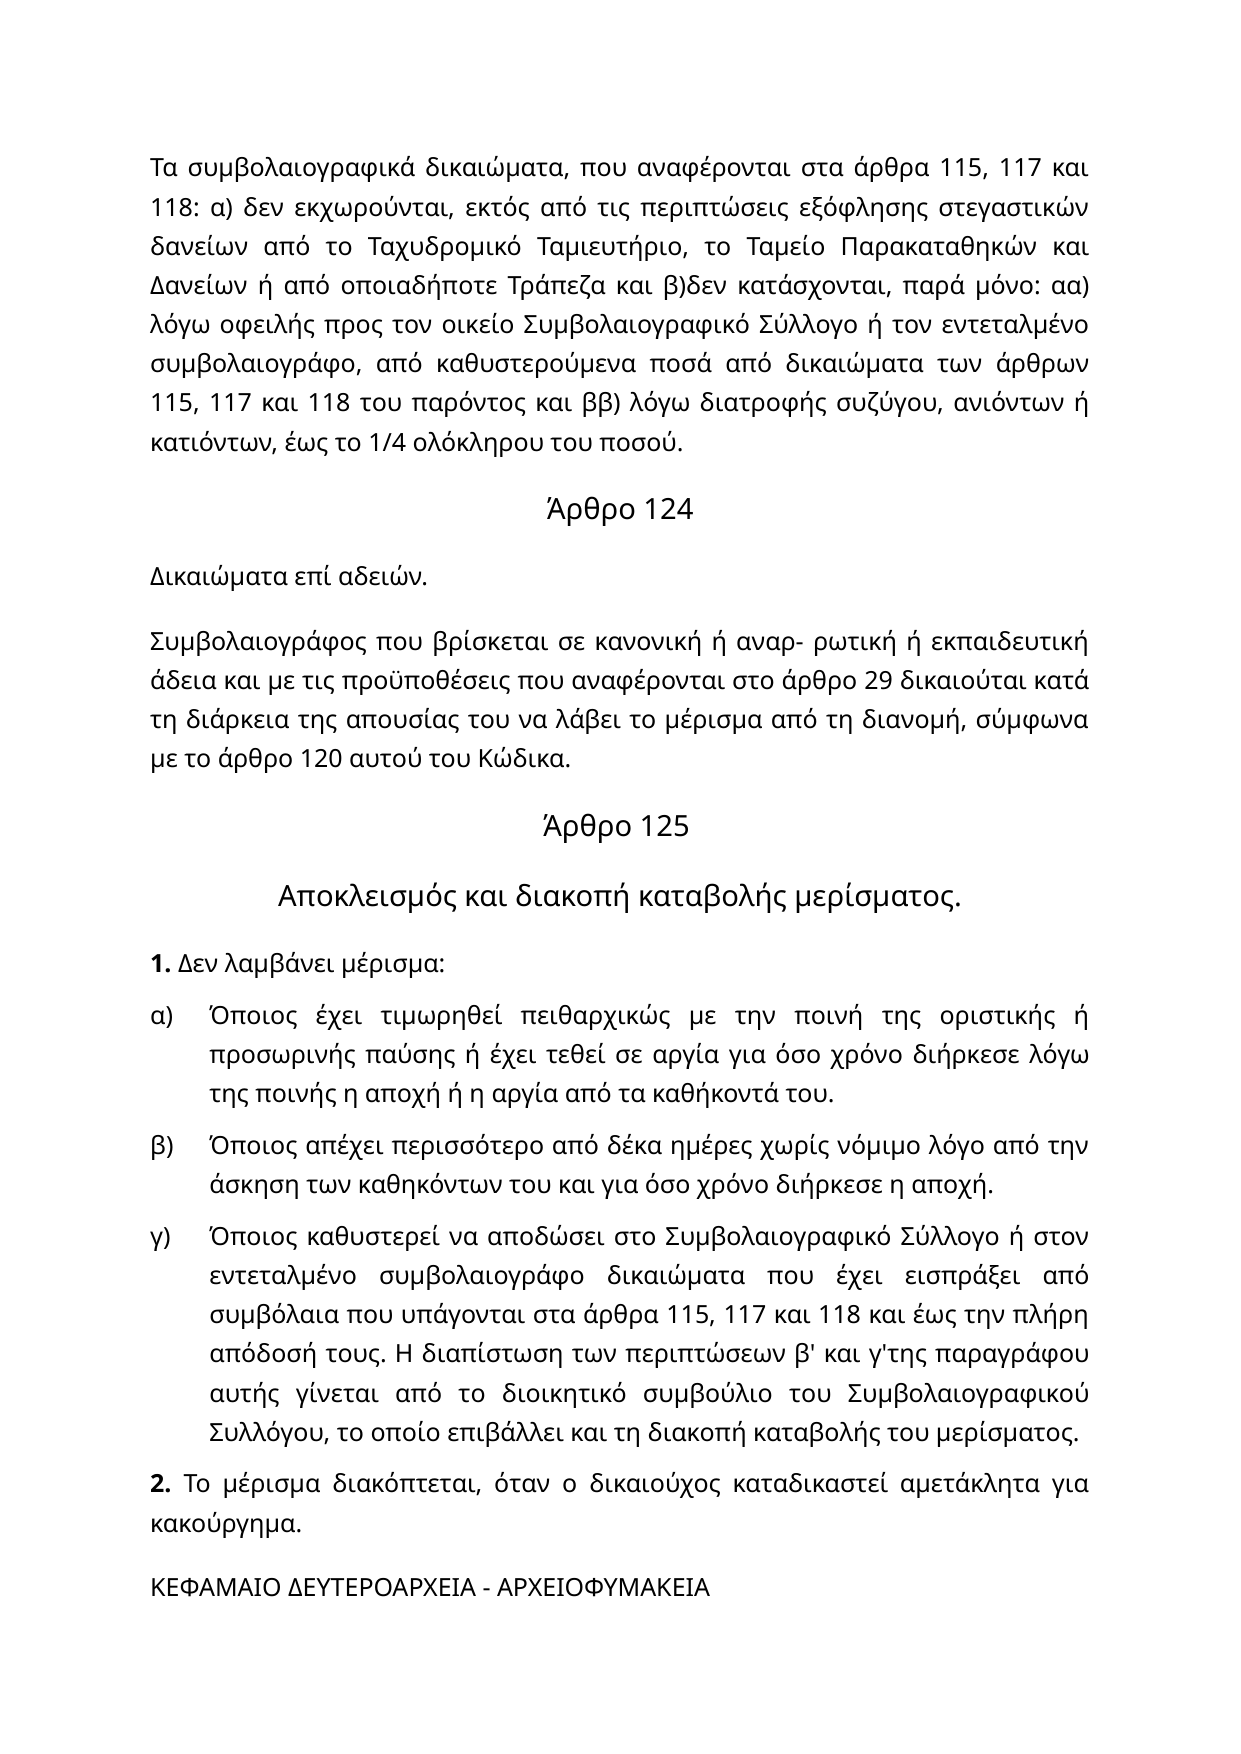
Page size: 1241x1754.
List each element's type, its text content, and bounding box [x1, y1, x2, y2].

text ΚΕΦΑΜΑΙΟ ΔΕΥΤΕΡΟΑΡΧΕΙΑ - ΑΡΧΕΙΟΦΥΜΑΚΕΙΑ [150, 1569, 1090, 1603]
text 2. Το μέρισμα διακόπτεται, όταν ο δικαιούχος καταδικαστεί αμετάκλητα για κακούργημα. [150, 1466, 1090, 1539]
text Τα συμβολαιογραφικά δικαιώματα, που αναφέρονται στα άρθρα 115, 117 και 118: α) δεν εκχωρούνται, εκτός από τις περιπτώσεις εξόφλησης στεγαστικών δανείων από το Ταχυδρομικό Ταμιευτήριο, το Ταμείο Παρακαταθηκών και Δανείων ή από οποιαδήποτε Τράπεζα και β)δεν κατάσχονται, παρά μόνο: αα) λόγω οφειλής προς τον οικείο Συμβολαιογραφικό Σύλλογο ή τον εντεταλμένο συμβολαιογράφο, από καθυστερούμενα ποσά από δικαιώματα των άρθρων 115, 117 και 118 του παρόντος και ββ) λόγω διατροφής συζύγου, ανιόντων ή κατιόντων, έως το 1/4 ολόκληρου του ποσού. [150, 150, 1090, 458]
text 1. Δεν λαμβάνει μέρισμα: [150, 946, 1090, 980]
subtitle Άρθρο 124 [150, 488, 1090, 528]
subtitle Άρθρο 125 [150, 805, 1090, 844]
list α) Όποιος έχει τιμωρηθεί πειθαρχικώς με την ποινή της οριστικής ή προσωρινής παύσης ή έχει τεθεί σε αργία για όσο χρόνο διήρκεσε λόγω της ποινής η αποχή ή η αργία από τα καθήκοντά του. [150, 998, 1090, 1110]
subtitle Αποκλεισμός και διακοπή καταβολής μερίσματος. [150, 875, 1090, 915]
list γ) Όποιος καθυστερεί να αποδώσει στο Συμβολαιογραφικό Σύλλογο ή στον εντεταλμένο συμβολαιογράφο δικαιώματα που έχει εισπράξει από συμβόλαια που υπάγονται στα άρθρα 115, 117 και 118 και έως την πλήρη απόδοσή τους. Η διαπίστωση των περιπτώσεων β' και γ'της παραγράφου αυτής γίνεται από το διοικητικό συμβούλιο του Συμβολαιογραφικού Συλλόγου, το οποίο επιβάλλει και τη διακοπή καταβολής του μερίσματος. [150, 1218, 1090, 1448]
text Συμβολαιογράφος που βρίσκεται σε κανονική ή αναρ- ρωτική ή εκπαιδευτική άδεια και με τις προϋποθέσεις που αναφέρονται στο άρθρο 29 δικαιούται κατά τη διάρκεια της απουσίας του να λάβει το μέρισμα από τη διανομή, σύμφωνα με το άρθρο 120 αυτού του Κώδικα. [150, 623, 1090, 775]
text Δικαιώματα επί αδειών. [150, 559, 1090, 593]
list β) Όποιος απέχει περισσότερο από δέκα ημέρες χωρίς νόμιμο λόγο από την άσκηση των καθηκόντων του και για όσο χρόνο διήρκεσε η αποχή. [150, 1128, 1090, 1201]
